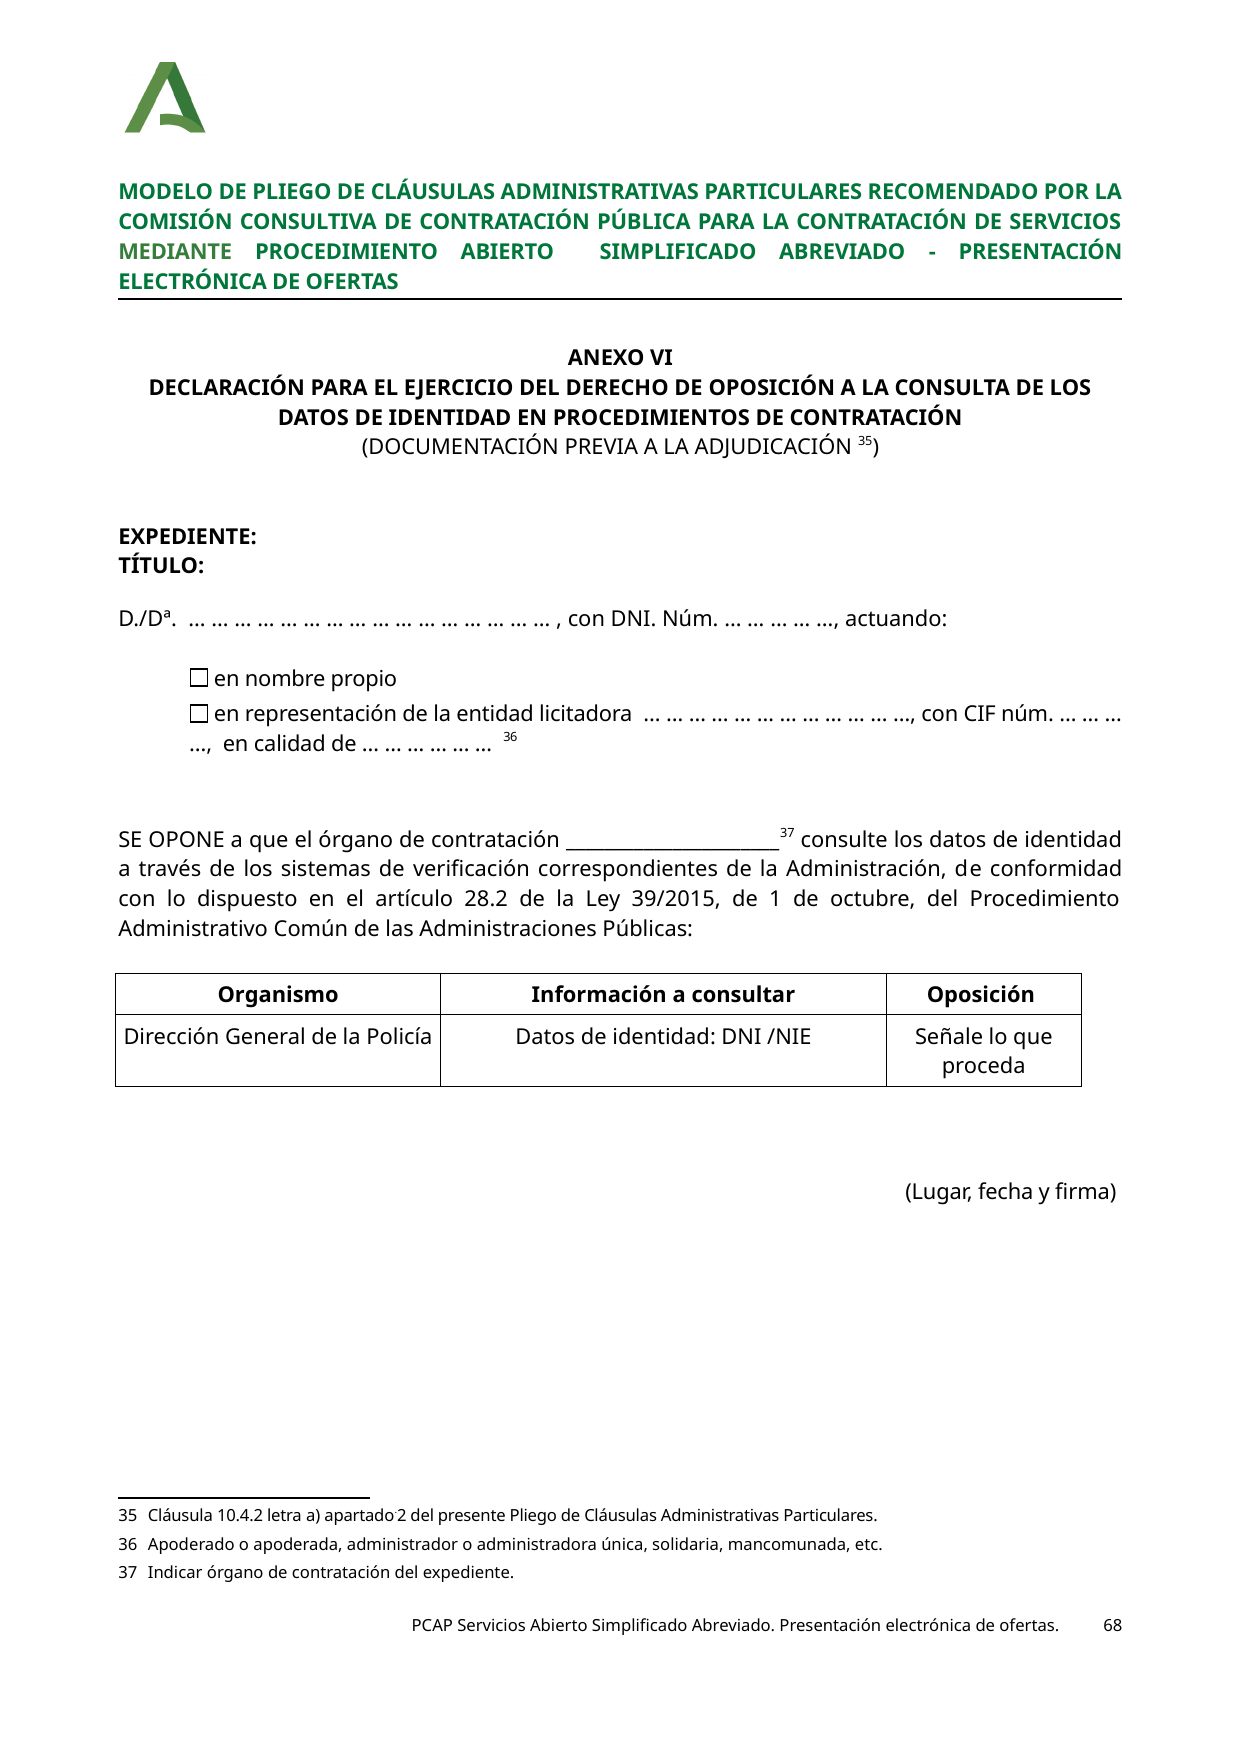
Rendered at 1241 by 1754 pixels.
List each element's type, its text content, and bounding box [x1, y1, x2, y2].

text D./Dª. … … … … … … … … … … … … … … … … , con DNI. Núm. … … … … …, actuando: [118, 603, 1122, 633]
text MODELO DE PLIEGO DE CLÁUSULAS ADMINISTRATIVAS PARTICULARES RECOMENDADO POR LA COMISIÓN CONSULTIVA DE CONTRATACIÓN PÚBLICA PARA LA CONTRATACIÓN DE SERVICIOS MEDIANTE PROCEDIMIENTO ABIERTO SIMPLIFICADO ABREVIADO - PRESENTACIÓN ELECTRÓNICA DE OFERTAS [118, 176, 1122, 298]
text ANEXO VI [118, 342, 1122, 372]
text (Lugar, fecha y firma) [118, 1176, 1122, 1206]
table_cell Dirección General de la Policía [116, 1015, 440, 1086]
table_header Organismo [116, 974, 440, 1014]
table_header Oposición [887, 974, 1081, 1014]
text TÍTULO: [118, 551, 1122, 580]
text EXPEDIENTE: [118, 521, 1122, 551]
text en nombre propio [189, 663, 1122, 692]
text Indicar órgano de contratación del expediente. [118, 1561, 1122, 1584]
table_header Información a consultar [441, 974, 886, 1014]
picture [120, 57, 210, 137]
text DECLARACIÓN PARA EL EJERCICIO DEL DERECHO DE OPOSICIÓN A LA CONSULTA DE LOS DATOS DE IDENTIDAD EN PROCEDIMIENTOS DE CONTRATACIÓN [118, 372, 1122, 431]
text (DOCUMENTACIÓN PREVIA A LA ADJUDICACIÓN ) [118, 431, 1122, 461]
text SE OPONE a que el órgano de contratación ______________________ consulte los datos de identidad a través de los sistemas de verificación correspondientes de la Administración, de conformidad con lo dispuesto en el artículo 28.2 de la Ley 39/2015, de 1 de octubre, del Procedimiento Administrativo Común de las Administraciones Públicas: [118, 824, 1122, 943]
table_cell Señale lo que proceda [887, 1015, 1081, 1086]
text en representación de la entidad licitadora … … … … … … … … … … … …, con CIF núm. … … … …, en calidad de … … … … … … [189, 698, 1122, 758]
table_cell Datos de identidad: DNI /NIE [441, 1015, 886, 1086]
text Cláusula 10.4.2 letra a) apartado.2 del presente Pliego de Cláusulas Administrativas Particulares. [118, 1504, 1122, 1526]
text Apoderado o apoderada, administrador o administradora única, solidaria, mancomunada, etc. [118, 1532, 1122, 1555]
